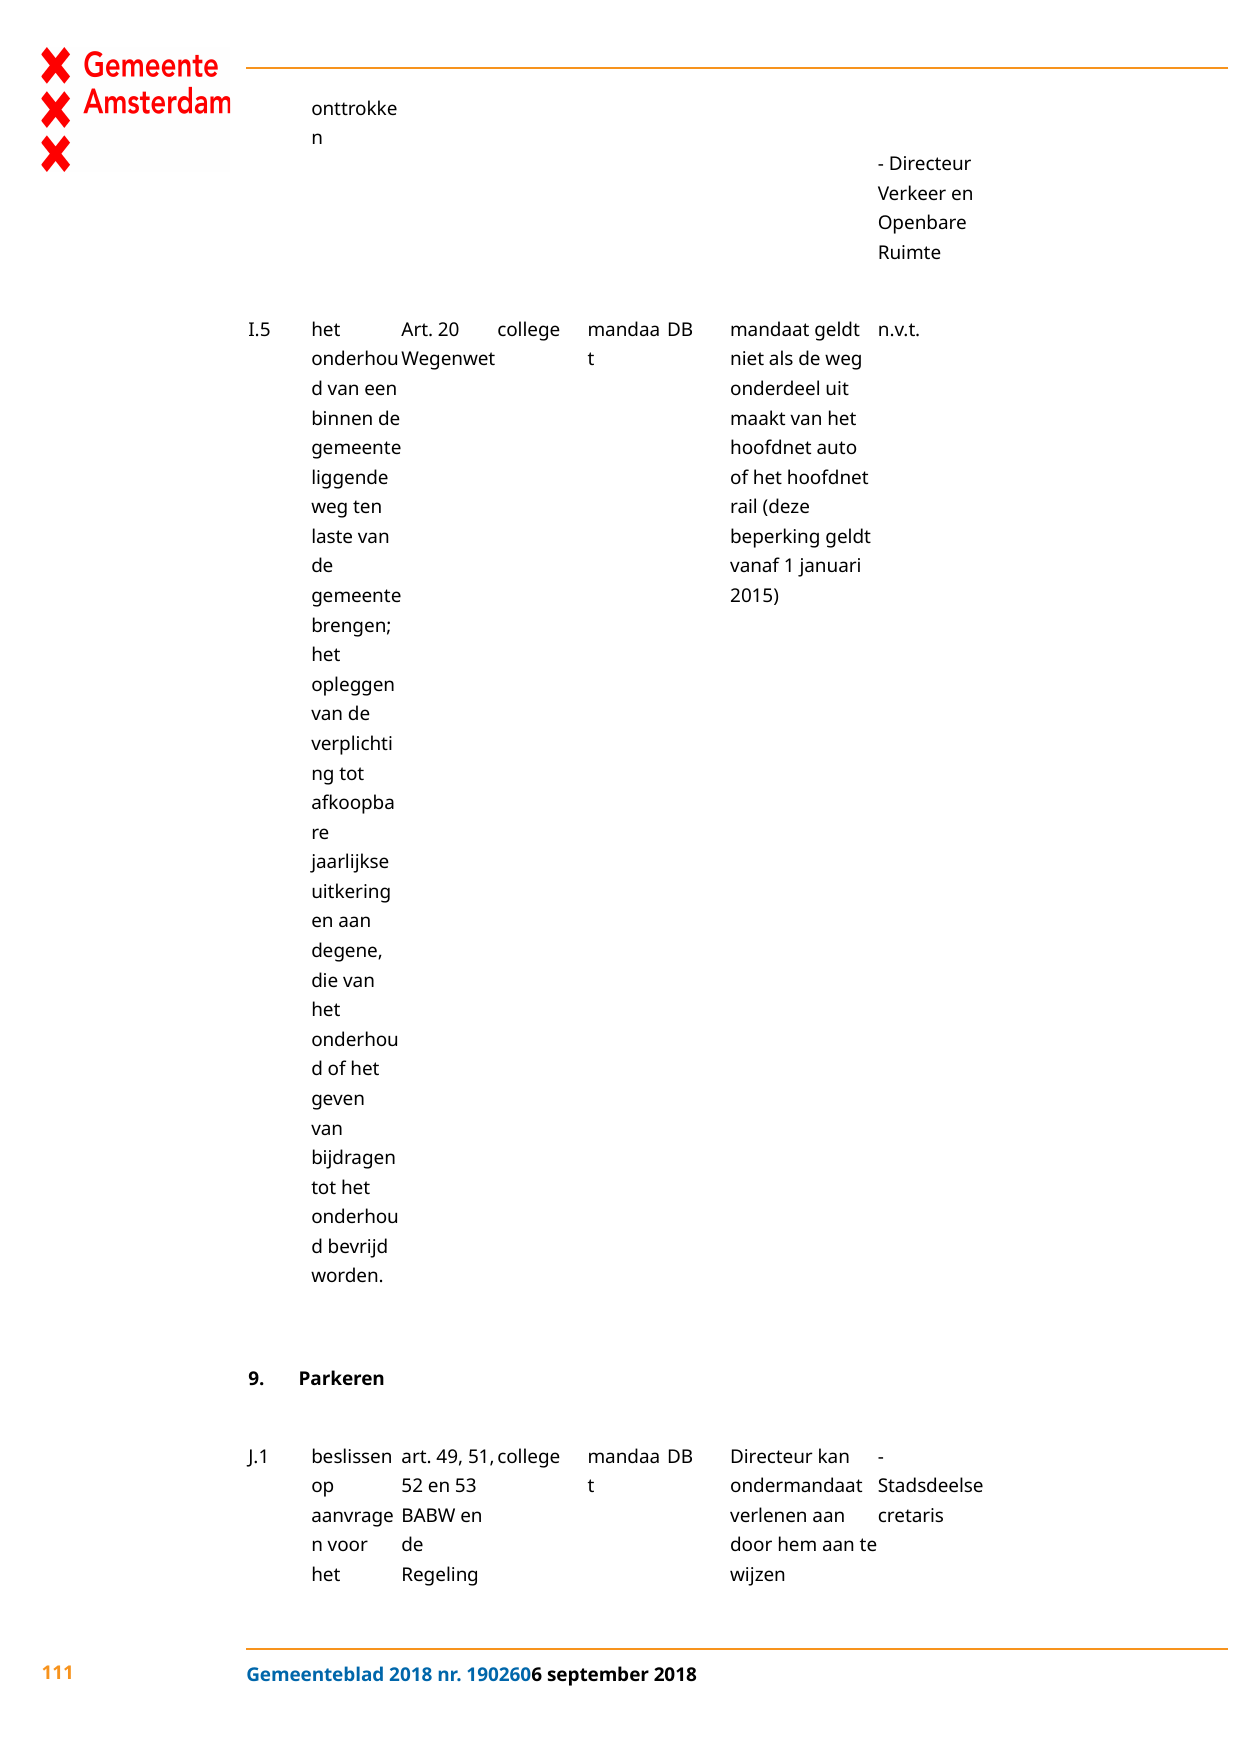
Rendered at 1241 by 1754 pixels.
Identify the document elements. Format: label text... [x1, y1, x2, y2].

table_cell [311, 1289, 401, 1314]
table_cell [311, 1340, 401, 1366]
table_cell - Directeur Verkeer en Openbare Ruimte [878, 150, 987, 264]
table_cell [401, 1340, 497, 1366]
table_cell [588, 95, 667, 150]
table_cell [248, 290, 311, 316]
table_cell [878, 1340, 987, 1366]
table_cell het onderhoud van een binnen de gemeente liggende weg ten laste van de gemeente brengen; het opleggen van de verplichting tot afkoopbare jaarlijkse uitkeringen aan degene, die van het onderhoud of het geven van bijdragen tot het onderhoud bevrijd worden. [311, 316, 401, 1288]
table_cell college [497, 316, 587, 1288]
table_cell [311, 265, 401, 290]
table_cell [588, 150, 667, 264]
table_cell onttrokken [311, 95, 401, 150]
table_cell [248, 265, 311, 290]
table_cell [667, 95, 730, 150]
table_cell [588, 265, 667, 290]
table_cell [987, 1417, 1069, 1443]
table_cell [730, 95, 878, 150]
table_cell [667, 150, 730, 264]
table_cell [1069, 1417, 1152, 1443]
table_cell [311, 1314, 401, 1340]
table_cell [1069, 316, 1152, 1288]
table_cell [667, 290, 730, 316]
table_cell [667, 1366, 730, 1391]
table_cell [878, 1314, 987, 1340]
table_cell I.5 [248, 316, 311, 1288]
table_cell [730, 290, 878, 316]
table_cell [730, 1391, 878, 1417]
table_cell [401, 150, 497, 264]
table_cell [248, 1391, 311, 1417]
table_cell [497, 1340, 587, 1366]
table_cell [987, 1289, 1069, 1314]
table_cell [667, 1391, 730, 1417]
table_cell [311, 150, 401, 264]
table_cell [878, 1366, 987, 1391]
table_cell [1069, 290, 1152, 316]
table_cell [730, 1314, 878, 1340]
table_cell [497, 1314, 587, 1340]
table_cell [667, 1289, 730, 1314]
table_cell [667, 1340, 730, 1366]
table_cell [497, 150, 587, 264]
table_cell [878, 1289, 987, 1314]
table_cell [878, 1417, 987, 1443]
table_cell [588, 1391, 667, 1417]
table_cell [730, 1289, 878, 1314]
table_cell [730, 1366, 878, 1391]
table_cell J.1 [248, 1443, 311, 1587]
table_cell [401, 95, 497, 150]
table_cell [987, 316, 1069, 1288]
table_cell [1069, 1314, 1152, 1340]
table_cell [878, 1391, 987, 1417]
table_cell beslissen op aanvragen voor het [311, 1443, 401, 1587]
table_cell [497, 95, 587, 150]
table_cell [987, 265, 1069, 290]
table_cell [878, 95, 987, 150]
table_cell [588, 1314, 667, 1340]
table_cell [588, 1417, 667, 1443]
table_cell [730, 1417, 878, 1443]
table_cell n.v.t. [878, 316, 987, 1288]
table_cell [401, 265, 497, 290]
table_cell [401, 1314, 497, 1340]
table_cell [878, 290, 987, 316]
table_cell [878, 265, 987, 290]
table_cell [667, 1314, 730, 1340]
table_cell [588, 1289, 667, 1314]
table_cell [1069, 1340, 1152, 1366]
table_cell [497, 1417, 587, 1443]
table_cell mandaat geldt niet als de weg onderdeel uit maakt van het hoofdnet auto of het hoofdnet rail (deze beperking geldt vanaf 1 januari 2015) [730, 316, 878, 1288]
table_cell [588, 1340, 667, 1366]
table_cell [248, 1340, 311, 1366]
table_cell [248, 1417, 311, 1443]
table_cell [248, 150, 311, 264]
table_cell [248, 1289, 311, 1314]
table_cell [401, 1417, 497, 1443]
table_cell [987, 150, 1069, 264]
table_cell [401, 1289, 497, 1314]
table_cell [987, 290, 1069, 316]
table_cell [311, 1391, 401, 1417]
table_cell [311, 1417, 401, 1443]
table_cell mandaat [588, 316, 667, 1288]
table_cell [1069, 1443, 1152, 1587]
table_cell mandaat [588, 1443, 667, 1587]
table_cell college [497, 1443, 587, 1587]
table_cell [497, 265, 587, 290]
table_cell [497, 1289, 587, 1314]
table_cell [1069, 1289, 1152, 1314]
table_cell [667, 265, 730, 290]
table_cell [987, 1314, 1069, 1340]
table_cell [1069, 95, 1152, 150]
table_cell [1069, 1366, 1152, 1391]
table_cell [730, 1340, 878, 1366]
table_cell DB [667, 316, 730, 1288]
table_cell [1069, 265, 1152, 290]
table_cell [248, 95, 311, 150]
table_cell 9. Parkeren [248, 1366, 497, 1391]
table_cell [987, 1366, 1069, 1391]
picture [41, 47, 231, 172]
table_cell [401, 290, 497, 316]
table_cell [588, 1366, 667, 1391]
table_cell [1069, 1391, 1152, 1417]
table_cell [497, 290, 587, 316]
table_cell [987, 1443, 1069, 1587]
table_cell [667, 1417, 730, 1443]
table_cell [248, 1314, 311, 1340]
table_cell [311, 290, 401, 316]
table_cell [987, 95, 1069, 150]
table_cell Directeur kan ondermandaat verlenen aan door hem aan te wijzen [730, 1443, 878, 1587]
table_cell DB [667, 1443, 730, 1587]
table_cell [497, 1366, 587, 1391]
table_cell [987, 1391, 1069, 1417]
table_cell - Stadsdeelsecretaris [878, 1443, 987, 1587]
table_cell [401, 1391, 497, 1417]
table_cell [730, 150, 878, 264]
table_cell [1069, 150, 1152, 264]
table_cell [730, 265, 878, 290]
table_cell [497, 1391, 587, 1417]
table_cell [588, 290, 667, 316]
table_cell Art. 20 Wegenwet [401, 316, 497, 1288]
table_cell art. 49, 51, 52 en 53 BABW en de Regeling [401, 1443, 497, 1587]
table_cell [987, 1340, 1069, 1366]
